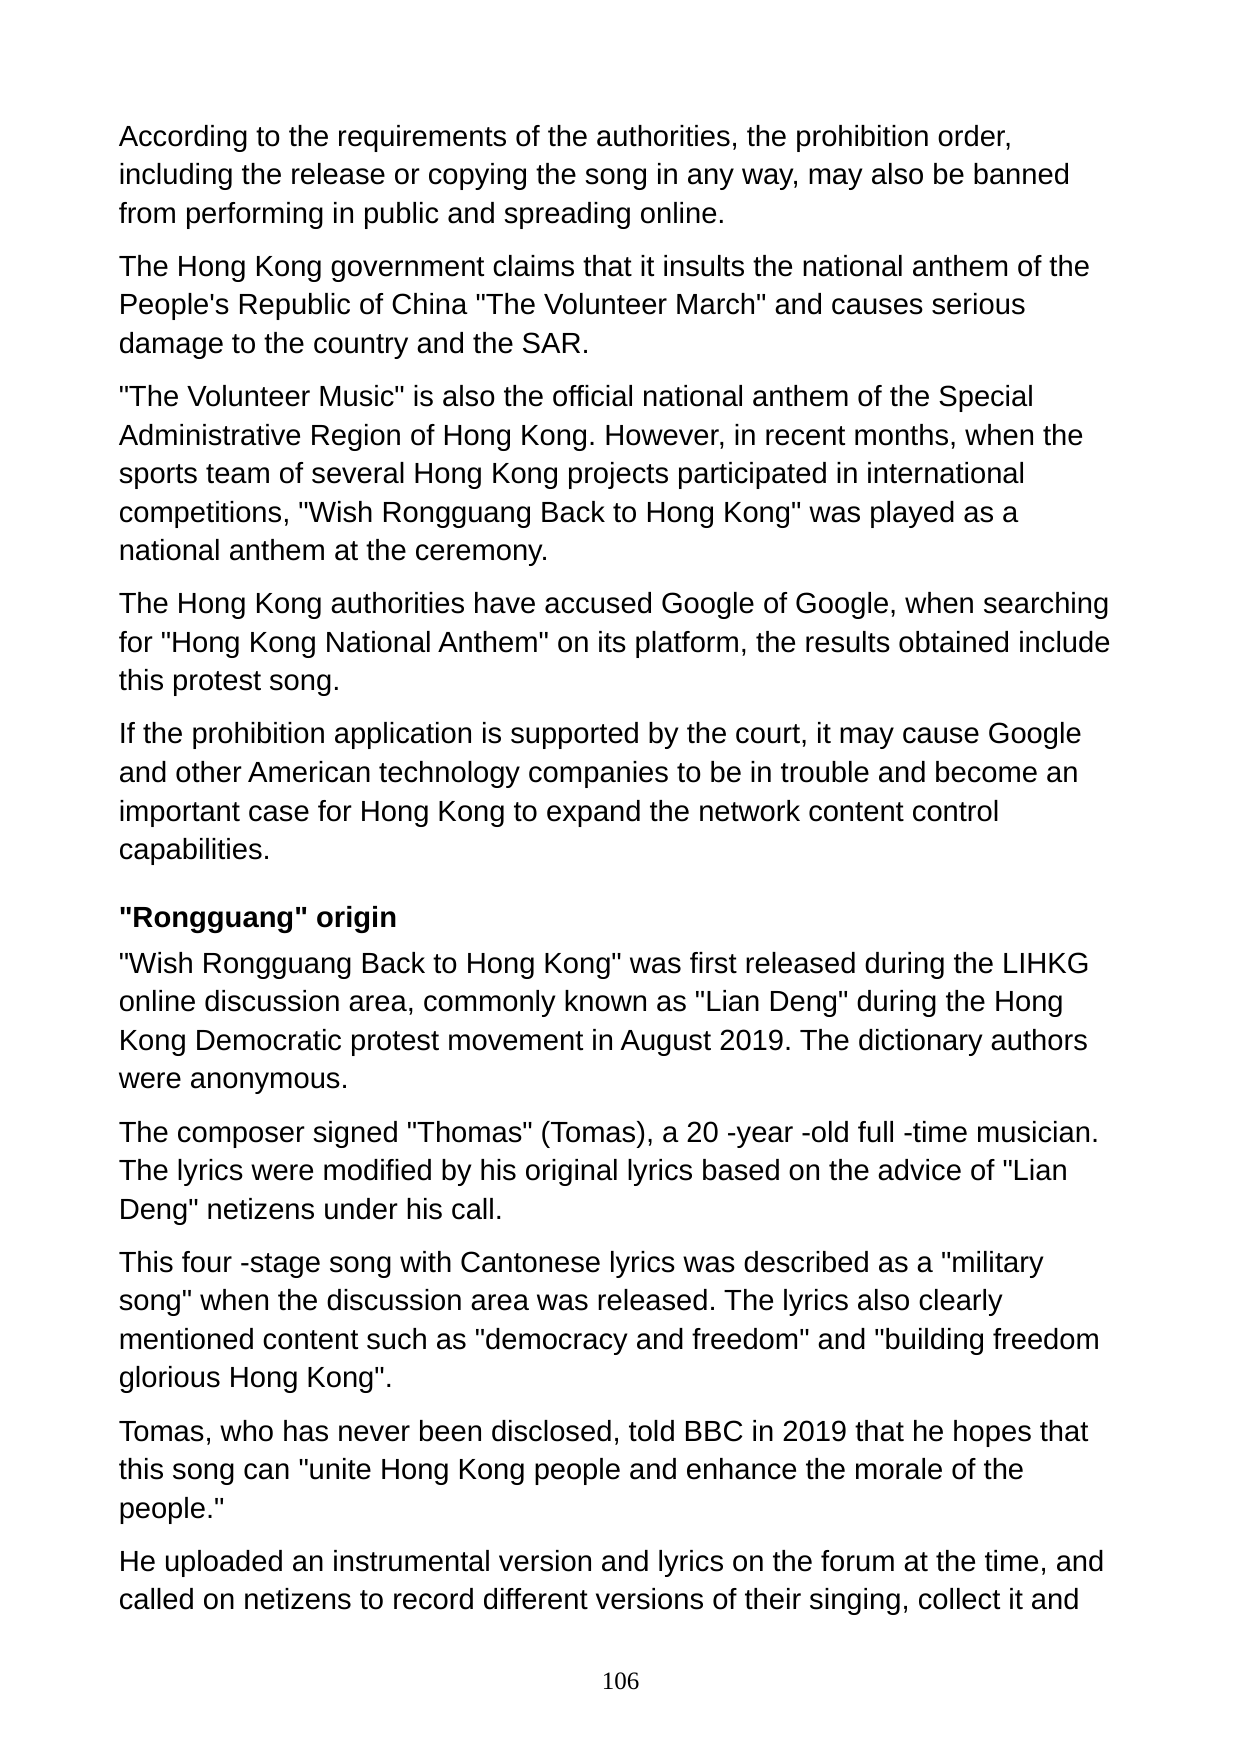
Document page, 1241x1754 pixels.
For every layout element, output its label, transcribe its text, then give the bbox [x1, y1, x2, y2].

text "Wish Rongguang Back to Hong Kong" was first released during the LIHKG online discussion area, commonly known as "Lian Deng" during the Hong Kong Democratic protest movement in August 2019. The dictionary authors were anonymous. [118, 946, 1122, 1095]
subtitle "Rongguang" origin [118, 900, 1122, 933]
text The Hong Kong government claims that it insults the national anthem of the People's Republic of China "The Volunteer March" and causes serious damage to the country and the SAR. [118, 249, 1122, 359]
text He uploaded an instrumental version and lyrics on the forum at the time, and called on netizens to record different versions of their singing, collect it and [118, 1544, 1122, 1616]
text The Hong Kong authorities have accused Google of Google, when searching for "Hong Kong National Anthem" on its platform, the results obtained include this protest song. [118, 586, 1122, 697]
text The composer signed "Thomas" (Tomas), a 20 -year -old full -time musician. The lyrics were modified by his original lyrics based on the advice of "Lian Deng" netizens under his call. [118, 1114, 1122, 1225]
text "The Volunteer Music" is also the official national anthem of the Special Administrative Region of Hong Kong. However, in recent months, when the sports team of several Hong Kong projects participated in international competitions, "Wish Rongguang Back to Hong Kong" was played as a national anthem at the ceremony. [118, 379, 1122, 567]
text Tomas, who has never been disclosed, told BBC in 2019 that he hopes that this song can "unite Hong Kong people and enhance the morale of the people." [118, 1413, 1122, 1524]
text According to the requirements of the authorities, the prohibition order, including the release or copying the song in any way, may also be banned from performing in public and spreading online. [118, 118, 1122, 229]
text This four -stage song with Cantonese lyrics was described as a "military song" when the discussion area was released. The lyrics also clearly mentioned content such as "democracy and freedom" and "building freedom glorious Hong Kong". [118, 1245, 1122, 1394]
text If the prohibition application is supported by the court, it may cause Google and other American technology companies to be in trouble and become an important case for Hong Kong to expand the network content control capabilities. [118, 716, 1122, 866]
